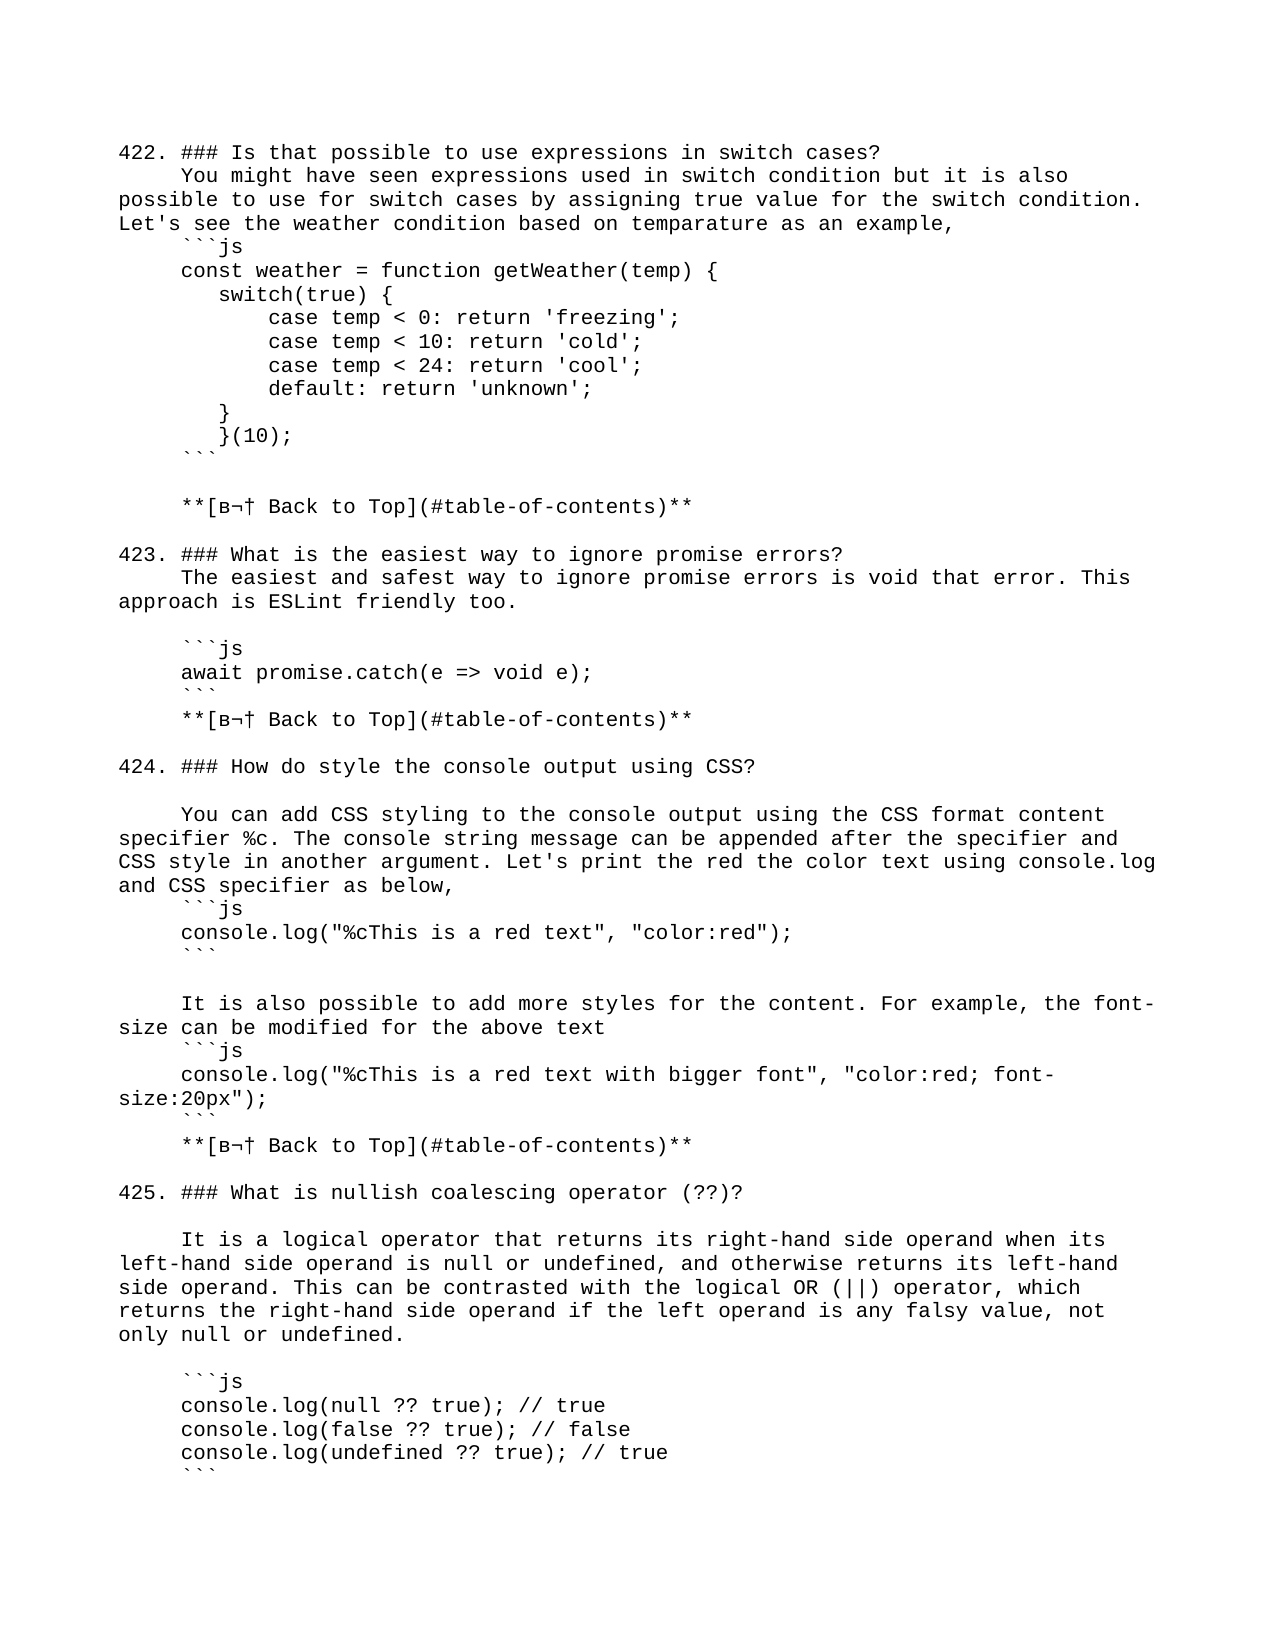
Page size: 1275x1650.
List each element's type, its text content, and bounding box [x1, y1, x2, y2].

text ```js [118, 638, 1157, 662]
text 423. ### What is the easiest way to ignore promise errors? [118, 544, 1157, 567]
text console.log(null ?? true); // true [118, 1395, 1157, 1419]
text 425. ### What is nullish coalescing operator (??)? [118, 1182, 1157, 1206]
text ```js [118, 236, 1157, 260]
text } [118, 402, 1157, 426]
text case temp < 10: return 'cold'; [118, 331, 1157, 354]
text console.log("%cThis is a red text", "color:red"); [118, 922, 1157, 946]
text switch(true) { [118, 284, 1157, 307]
text **[в¬† Back to Top](#table-of-contents)** [118, 709, 1157, 733]
text It is a logical operator that returns its right-hand side operand when its left-hand side operand is null or undefined, and otherwise returns its left-hand side operand. This can be contrasted with the logical OR (||) operator, which returns the right-hand side operand if the left operand is any falsy value, not only null or undefined. [118, 1229, 1157, 1348]
text default: return 'unknown'; [118, 378, 1157, 402]
text ``` [118, 449, 1157, 473]
text console.log("%cThis is a red text with bigger font", "color:red; font-size:20px"); [118, 1064, 1157, 1111]
text ``` [118, 946, 1157, 969]
text ```js [118, 898, 1157, 922]
text The easiest and safest way to ignore promise errors is void that error. This approach is ESLint friendly too. [118, 567, 1157, 615]
text You can add CSS styling to the console output using the CSS format content specifier %c. The console string message can be appended after the specifier and CSS style in another argument. Let's print the red the color text using console.log and CSS specifier as below, [118, 804, 1157, 898]
text 422. ### Is that possible to use expressions in switch cases? [118, 142, 1157, 165]
text ```js [118, 1371, 1157, 1395]
text ``` [118, 686, 1157, 709]
text }(10); [118, 426, 1157, 449]
text console.log(false ?? true); // false [118, 1419, 1157, 1442]
text const weather = function getWeather(temp) { [118, 260, 1157, 284]
text ```js [118, 1040, 1157, 1064]
text await promise.catch(e => void e); [118, 662, 1157, 686]
text case temp < 24: return 'cool'; [118, 354, 1157, 378]
text console.log(undefined ?? true); // true [118, 1442, 1157, 1466]
text **[в¬† Back to Top](#table-of-contents)** [118, 496, 1157, 520]
text You might have seen expressions used in switch condition but it is also possible to use for switch cases by assigning true value for the switch condition. Let's see the weather condition based on temparature as an example, [118, 165, 1157, 236]
text 424. ### How do style the console output using CSS? [118, 757, 1157, 780]
text **[в¬† Back to Top](#table-of-contents)** [118, 1135, 1157, 1158]
text case temp < 0: return 'freezing'; [118, 307, 1157, 331]
text ``` [118, 1111, 1157, 1135]
text It is also possible to add more styles for the content. For example, the font-size can be modified for the above text [118, 993, 1157, 1040]
text ``` [118, 1466, 1157, 1489]
